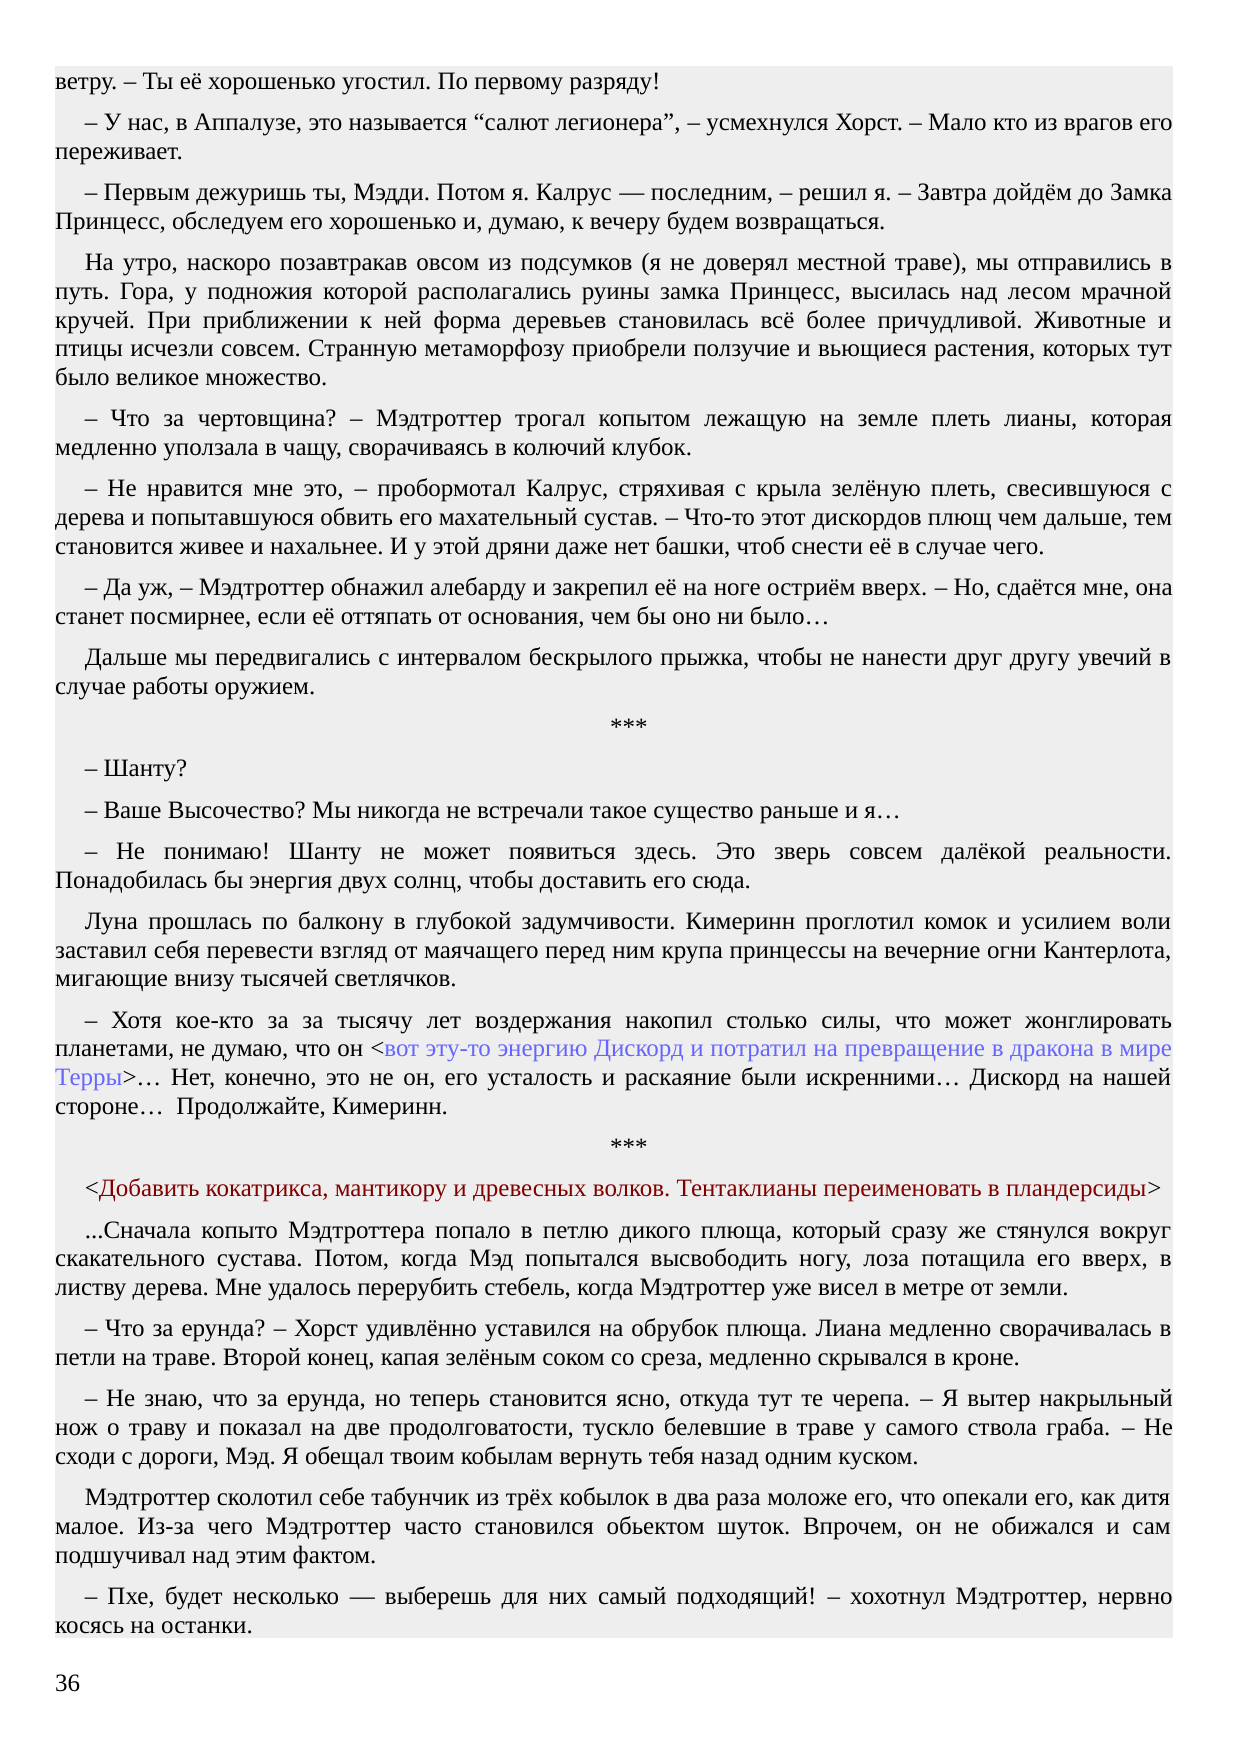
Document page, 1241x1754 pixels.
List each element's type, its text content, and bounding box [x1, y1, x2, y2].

text ветру. – Ты её хорошенько угостил. По первому разряду! [55, 66, 1173, 95]
text – Не понимаю! Шанту не может появиться здесь. Это зверь совсем далёкой реальности. Понадобилась бы энергия двух солнц, чтобы доставить его сюда. [55, 836, 1173, 893]
text На утро, наскоро позавтракав овсом из подсумков (я не доверял местной траве), мы отправились в путь. Гора, у подножия которой располагались руины замка Принцесс, высилась над лесом мрачной кручей. При приближении к ней форма деревьев становилась всё более причудливой. Животные и птицы исчезли совсем. Странную метаморфозу приобрели ползучие и вьющиеся растения, которых тут было великое множество. [55, 247, 1173, 391]
text – Не знаю, что за ерунда, но теперь становится ясно, откуда тут те черепа. – Я вытер накрыльный нож о траву и показал на две продолговатости, тускло белевшие в траве у самого ствола граба. – Не сходи с дороги, Мэд. Я обещал твоим кобылам вернуть тебя назад одним куском. [55, 1383, 1173, 1470]
text – Хотя кое-кто за за тысячу лет воздержания накопил столько силы, что может жонглировать планетами, не думаю, что он <вот эту-то энергию Дискорд и потратил на превращение в дракона в мире Терры>… Нет, конечно, это не он, его усталость и раскаяние были искренними… Дискорд на нашей стороне… Продолжайте, Кимеринн. [55, 1005, 1173, 1120]
text – Шанту? [55, 753, 1173, 782]
text – Пхе, будет несколько — выберешь для них самый подходящий! – хохотнул Мэдтроттер, нервно косясь на останки. [55, 1581, 1173, 1638]
text – Что за ерунда? – Хорст удивлённо уставился на обрубок плюща. Лиана медленно сворачивалась в петли на траве. Второй конец, капая зелёным соком со среза, медленно скрывался в кроне. [55, 1313, 1173, 1371]
text – Не нравится мне это, – пробормотал Калрус, стряхивая с крыла зелёную плеть, свесившуюся с дерева и попытавшуюся обвить его махательный сустав. – Что-то этот дискордов плющ чем дальше, тем становится живее и нахальнее. И у этой дряни даже нет башки, чтоб снести её в случае чего. [55, 473, 1173, 560]
text <Добавить кокатрикса, мантикору и древесных волков. Тентаклианы переименовать в пландерсиды> [55, 1173, 1173, 1202]
text Дальше мы передвигались с интервалом бескрылого прыжка, чтобы не нанести друг другу увечий в случае работы оружием. [55, 642, 1173, 700]
text – Первым дежуришь ты, Мэдди. Потом я. Калрус — последним, – решил я. – Завтра дойдём до Замка Принцесс, обследуем его хорошенько и, думаю, к вечеру будем возвращаться. [55, 177, 1173, 235]
text – Что за чертовщина? – Мэдтроттер трогал копытом лежащую на земле плеть лианы, которая медленно уползала в чащу, сворачиваясь в колючий клубок. [55, 403, 1173, 461]
text – Да уж, – Мэдтроттер обнажил алебарду и закрепил её на ноге остриём вверх. – Но, сдаётся мне, она станет посмирнее, если её оттяпать от основания, чем бы оно ни было… [55, 572, 1173, 630]
text – У нас, в Аппалузе, это называется “салют легионера”, – усмехнулся Хорст. – Мало кто из врагов его переживает. [55, 107, 1173, 165]
text Мэдтроттер сколотил себе табунчик из трёх кобылок в два раза моложе его, что опекали его, как дитя малое. Из-за чего Мэдтроттер часто становился обьектом шуток. Впрочем, он не обижался и сам подшучивал над этим фактом. [55, 1482, 1173, 1568]
text Луна прошлась по балкону в глубокой задумчивости. Кимеринн проглотил комок и усилием воли заставил себя перевести взгляд от маячащего перед ним крупа принцессы на вечерние огни Кантерлота, мигающие внизу тысячей светлячков. [55, 906, 1173, 992]
text *** [55, 712, 1173, 741]
text *** [55, 1132, 1173, 1161]
text – Ваше Высочество? Мы никогда не встречали такое существо раньше и я… [55, 795, 1173, 823]
text ...Сначала копыто Мэдтроттера попало в петлю дикого плюща, который сразу же стянулся вокруг скакательного сустава. Потом, когда Мэд попытался высвободить ногу, лоза потащила его вверх, в листву дерева. Мне удалось перерубить стебель, когда Мэдтроттер уже висел в метре от земли. [55, 1215, 1173, 1301]
